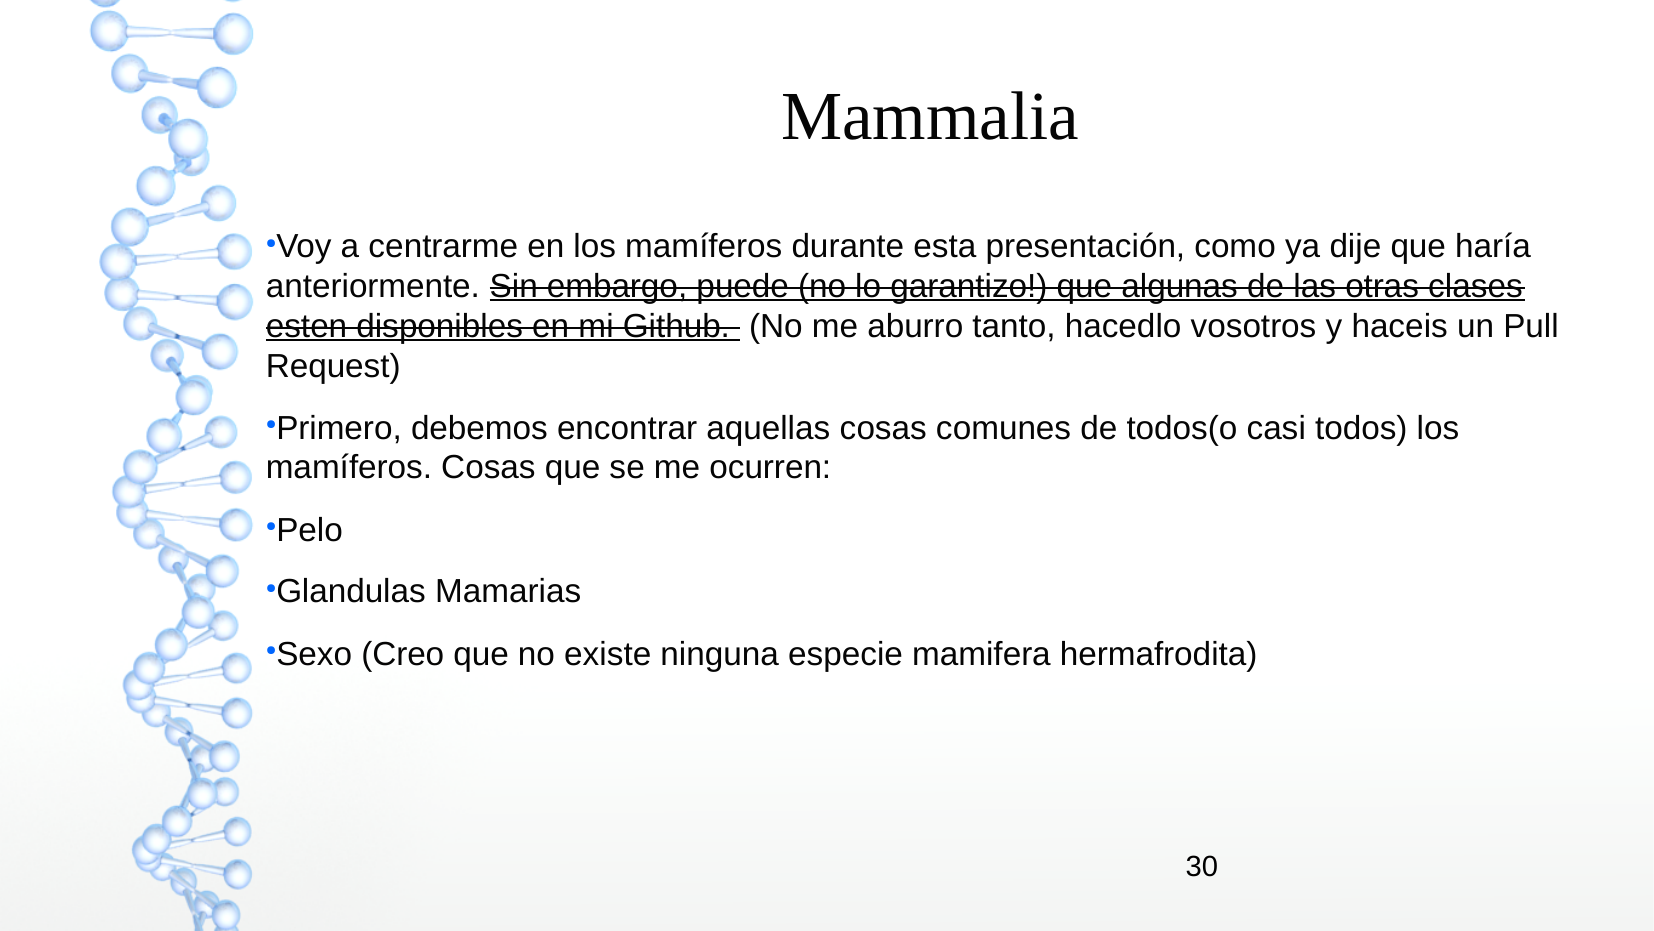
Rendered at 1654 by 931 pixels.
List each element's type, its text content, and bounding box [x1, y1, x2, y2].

text_box [1185, 847, 1571, 912]
title Mammalia [265, 35, 1595, 189]
list Voy a centrarme en los mamíferos durante esta presentación, como ya dije que haría anteriormente. Sin embargo, puede (no lo garantizo!) que algunas de las otras clases esten disponibles en mi Github. (No me aburro tanto, hacedlo vosotros y haceis un Pull Request) Primero, debemos encontrar aquellas cosas comunes de todos(o casi todos) los mamíferos. Cosas que se me ocurren: Pelo Glandulas Mamarias Sexo (Creo que no existe ninguna especie mamifera hermafrodita) [265, 224, 1595, 764]
